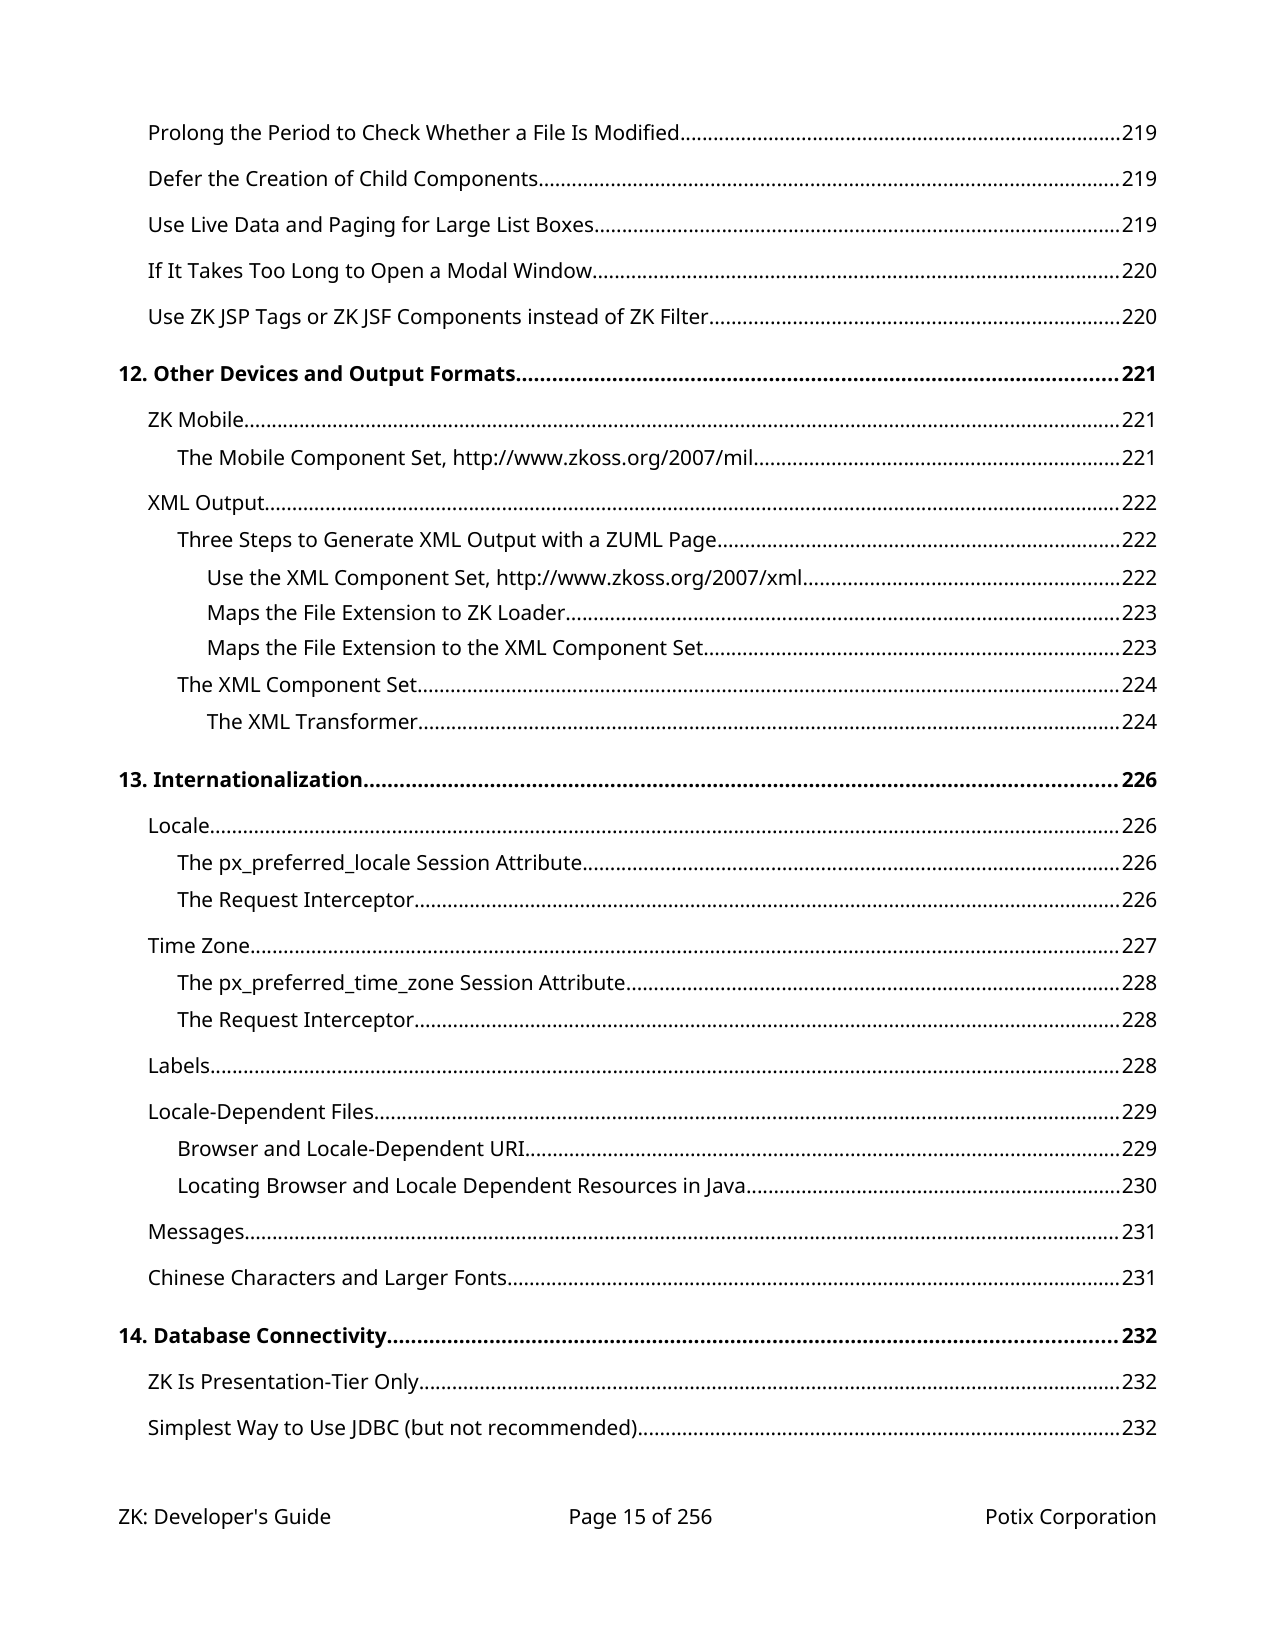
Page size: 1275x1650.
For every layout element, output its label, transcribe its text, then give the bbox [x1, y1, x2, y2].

text If It Takes Too Long to Open a Modal Window 220 [148, 256, 1157, 284]
text Prolong the Period to Check Whether a File Is Modified 219 [148, 118, 1157, 146]
text Three Steps to Generate XML Output with a ZUML Page 222 [177, 526, 1157, 554]
text Maps the File Extension to ZK Loader 223 [207, 598, 1157, 626]
text 12. Other Devices and Output Formats 221 [118, 359, 1157, 388]
text XML Output 222 [148, 488, 1157, 517]
text The Mobile Component Set, http://www.zkoss.org/2007/mil 221 [177, 443, 1157, 471]
text The XML Transformer 224 [207, 707, 1157, 736]
text Messages 231 [148, 1217, 1157, 1245]
text Use the XML Component Set, http://www.zkoss.org/2007/xml 222 [207, 563, 1157, 591]
text Maps the File Extension to the XML Component Set 223 [207, 633, 1157, 661]
text Browser and Locale-Dependent URI 229 [177, 1134, 1157, 1162]
text Locale-Dependent Files 229 [148, 1097, 1157, 1125]
text The Request Interceptor 228 [177, 1005, 1157, 1033]
text ZK Mobile 221 [148, 406, 1157, 434]
text Locale 226 [148, 811, 1157, 839]
text Chinese Characters and Larger Fonts 231 [148, 1263, 1157, 1291]
text ZK Is Presentation-Tier Only 232 [148, 1367, 1157, 1395]
text Use Live Data and Paging for Large List Boxes 219 [148, 210, 1157, 238]
text The px_preferred_locale Session Attribute 226 [177, 848, 1157, 876]
text The px_preferred_time_zone Session Attribute 228 [177, 968, 1157, 996]
text Time Zone 227 [148, 931, 1157, 959]
text Use ZK JSP Tags or ZK JSF Components instead of ZK Filter 220 [148, 302, 1157, 330]
text 13. Internationalization 226 [118, 765, 1157, 793]
text Defer the Creation of Child Components 219 [148, 164, 1157, 192]
text Locating Browser and Locale Dependent Resources in Java 230 [177, 1171, 1157, 1199]
text The XML Component Set 224 [177, 670, 1157, 698]
text Labels 228 [148, 1051, 1157, 1079]
text 14. Database Connectivity 232 [118, 1321, 1157, 1349]
text Simplest Way to Use JDBC (but not recommended) 232 [148, 1413, 1157, 1441]
text The Request Interceptor 226 [177, 885, 1157, 913]
